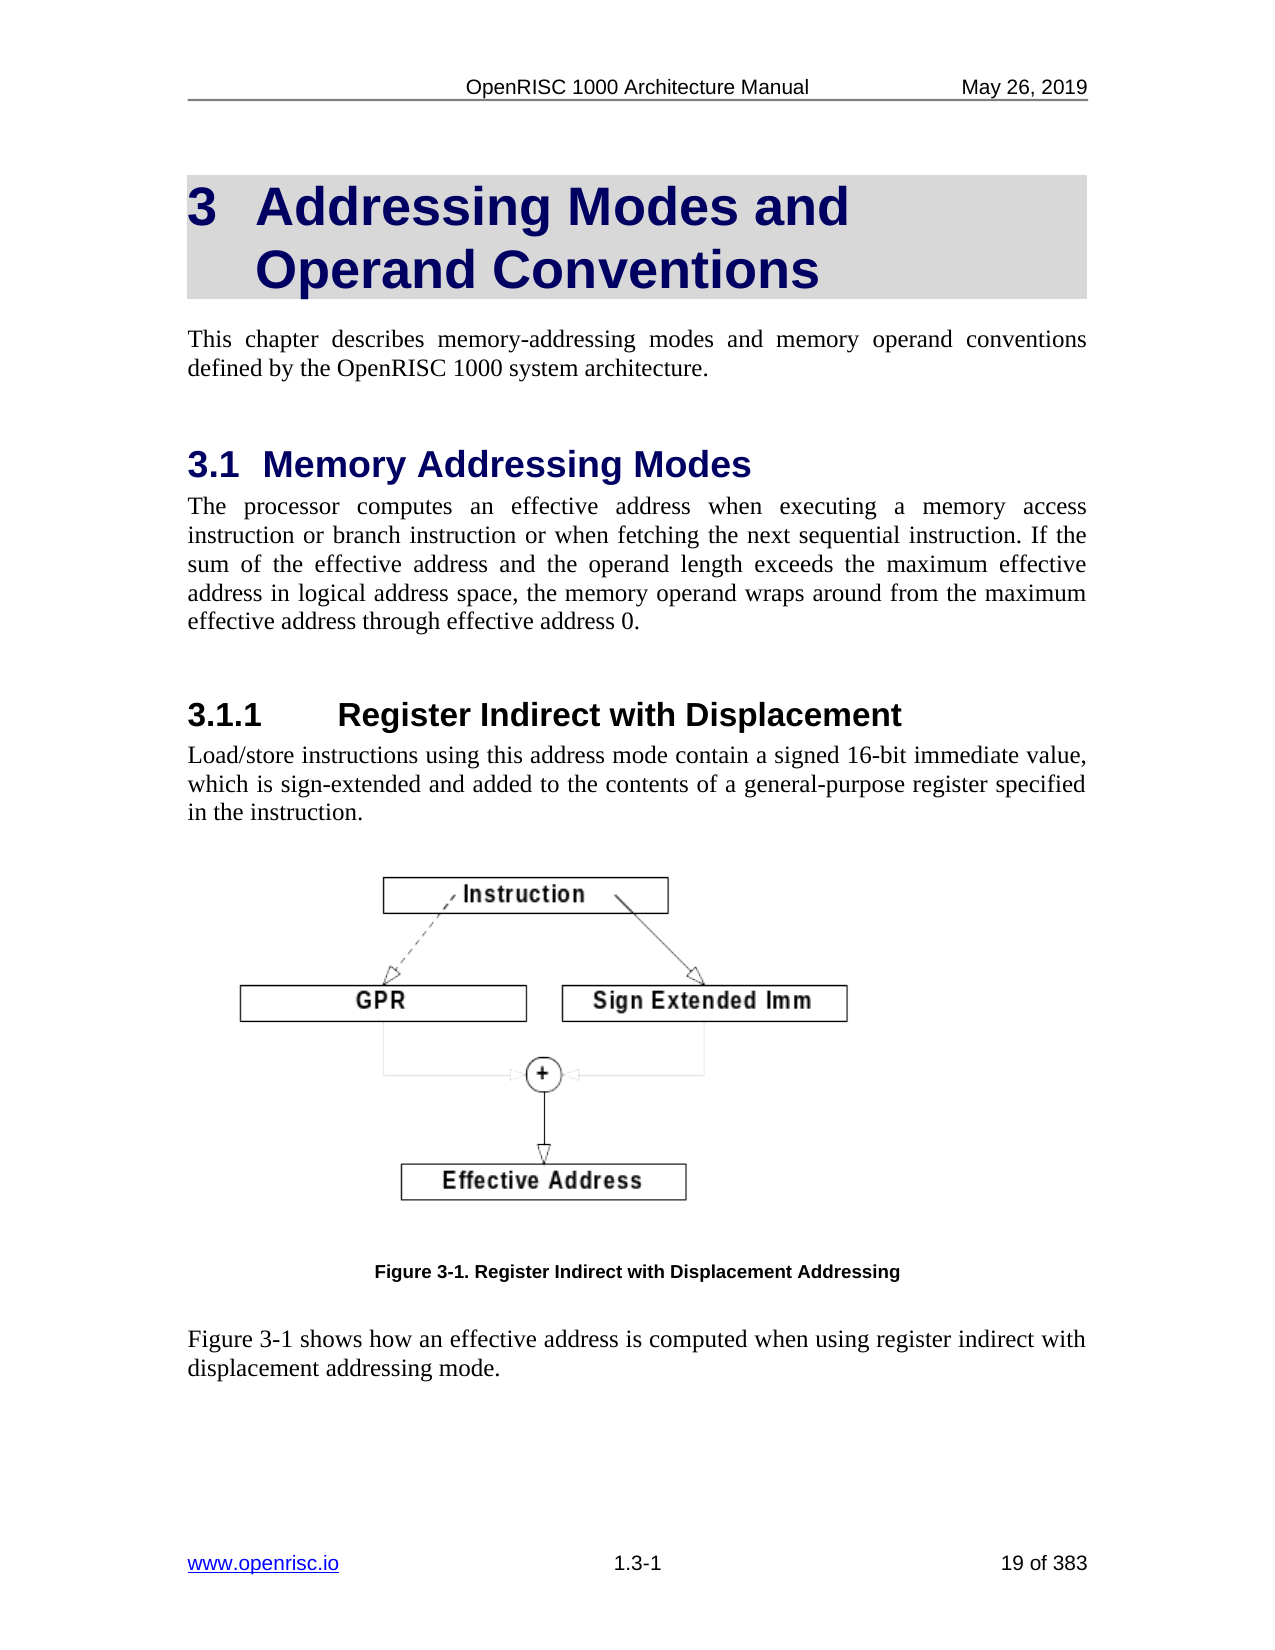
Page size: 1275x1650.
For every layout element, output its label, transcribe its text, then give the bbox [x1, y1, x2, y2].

text 3-1 shows how an effective address is computed when using register indirect with displacement addressing mode. [187, 1324, 1087, 1381]
subtitle Addressing Modes and Operand Conventions [187, 175, 1087, 299]
text The processor computes an effective address when executing a memory access instruction or branch instruction or when fetching the next sequential instruction. If the sum of the effective address and the operand length exceeds the maximum effective address in logical address space, the memory operand wraps around from the maximum effective address through effective address 0. [187, 491, 1087, 635]
text Figure 3-1. Register Indirect with Displacement Addressing [187, 1261, 1087, 1283]
subtitle Register Indirect with Displacement [187, 695, 1087, 734]
subtitle Memory Addressing Modes [187, 442, 1087, 485]
text Load/store instructions using this address mode contain a signed 16-bit immediate value, which is sign-extended and added to the contents of a general-purpose register specified in the instruction. [187, 740, 1087, 826]
text This chapter describes memory-addressing modes and memory operand conventions defined by the OpenRISC 1000 system architecture. [187, 324, 1087, 382]
